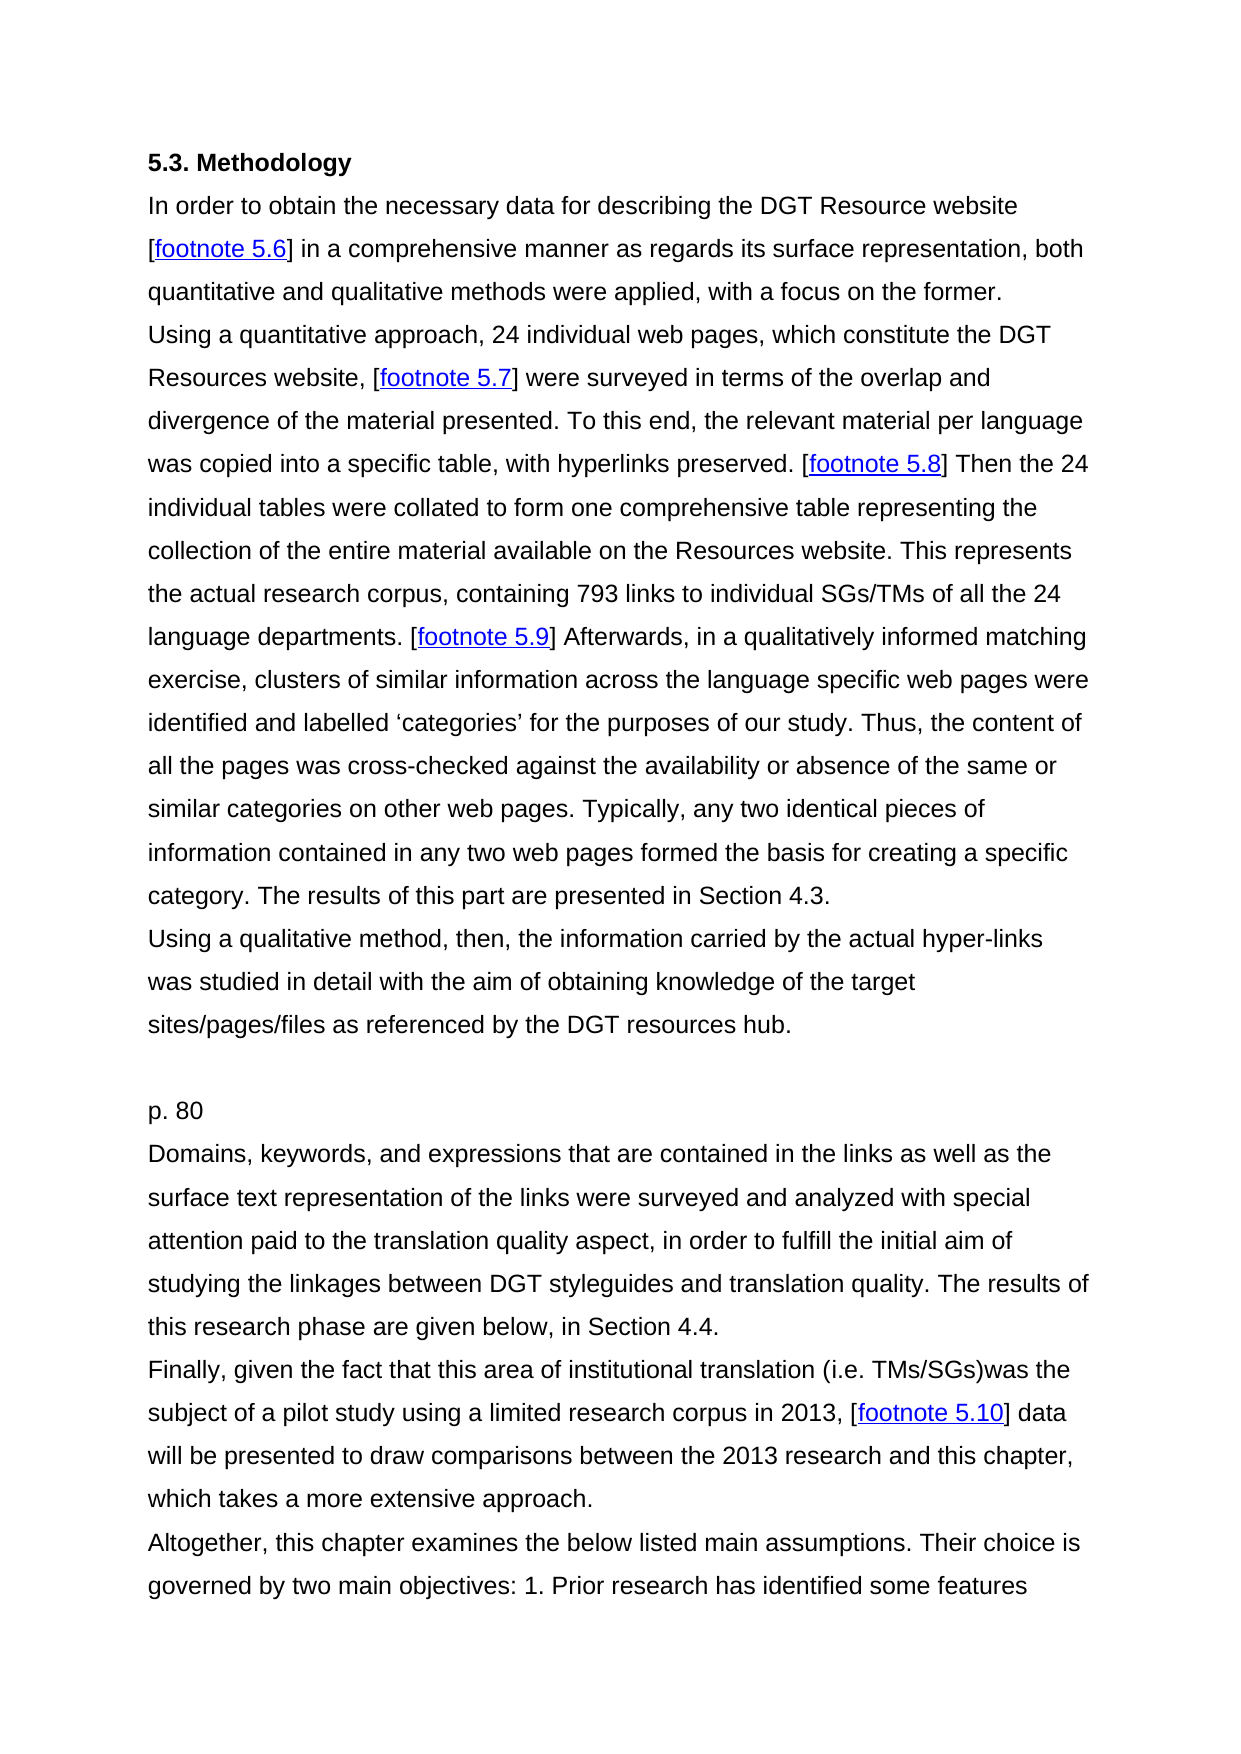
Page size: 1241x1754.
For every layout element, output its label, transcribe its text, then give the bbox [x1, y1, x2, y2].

text Using a quantitative approach, 24 individual web pages, which constitute the DGT Resources website, [footnote 5.7] were surveyed in terms of the overlap and divergence of the material presented. To this end, the relevant material per language was copied into a specific table, with hyperlinks preserved. [footnote 5.8] Then the 24 individual tables were collated to form one comprehensive table representing the collection of the entire material available on the Resources website. This represents the actual research corpus, containing 793 links to individual SGs/TMs of all the 24 language departments. [footnote 5.9] Afterwards, in a qualitatively informed matching exercise, clusters of similar information across the language specific web pages were identified and labelled ‘categories’ for the purposes of our study. Thus, the content of all the pages was cross-checked against the availability or absence of the same or similar categories on other web pages. Typically, any two identical pieces of information contained in any two web pages formed the basis for creating a specific category. The results of this part are presented in Section 4.3. [148, 320, 1093, 909]
text Altogether, this chapter examines the below listed main assumptions. Their choice is governed by two main objectives: 1. Prior research has identified some features [148, 1528, 1093, 1599]
text Using a qualitative method, then, the information carried by the actual hyper-links was studied in detail with the aim of obtaining knowledge of the target sites/pages/files as referenced by the DGT resources hub. [148, 924, 1093, 1039]
subtitle 5.3. Methodology [148, 148, 1093, 176]
text In order to obtain the necessary data for describing the DGT Resource website [footnote 5.6] in a comprehensive manner as regards its surface representation, both quantitative and qualitative methods were applied, with a focus on the former. [148, 191, 1093, 306]
text Domains, keywords, and expressions that are contained in the links as well as the surface text representation of the links were surveyed and analyzed with special attention paid to the translation quality aspect, in order to fulfill the initial aim of studying the linkages between DGT styleguides and translation quality. The results of this research phase are given below, in Section 4.4. [148, 1139, 1093, 1341]
text Finally, given the fact that this area of institutional translation (i.e. TMs/SGs)was the subject of a pilot study using a limited research corpus in 2013, [footnote 5.10] data will be presented to draw comparisons between the 2013 research and this chapter, which takes a more extensive approach. [148, 1355, 1093, 1513]
text p. 80 [148, 1096, 1093, 1125]
